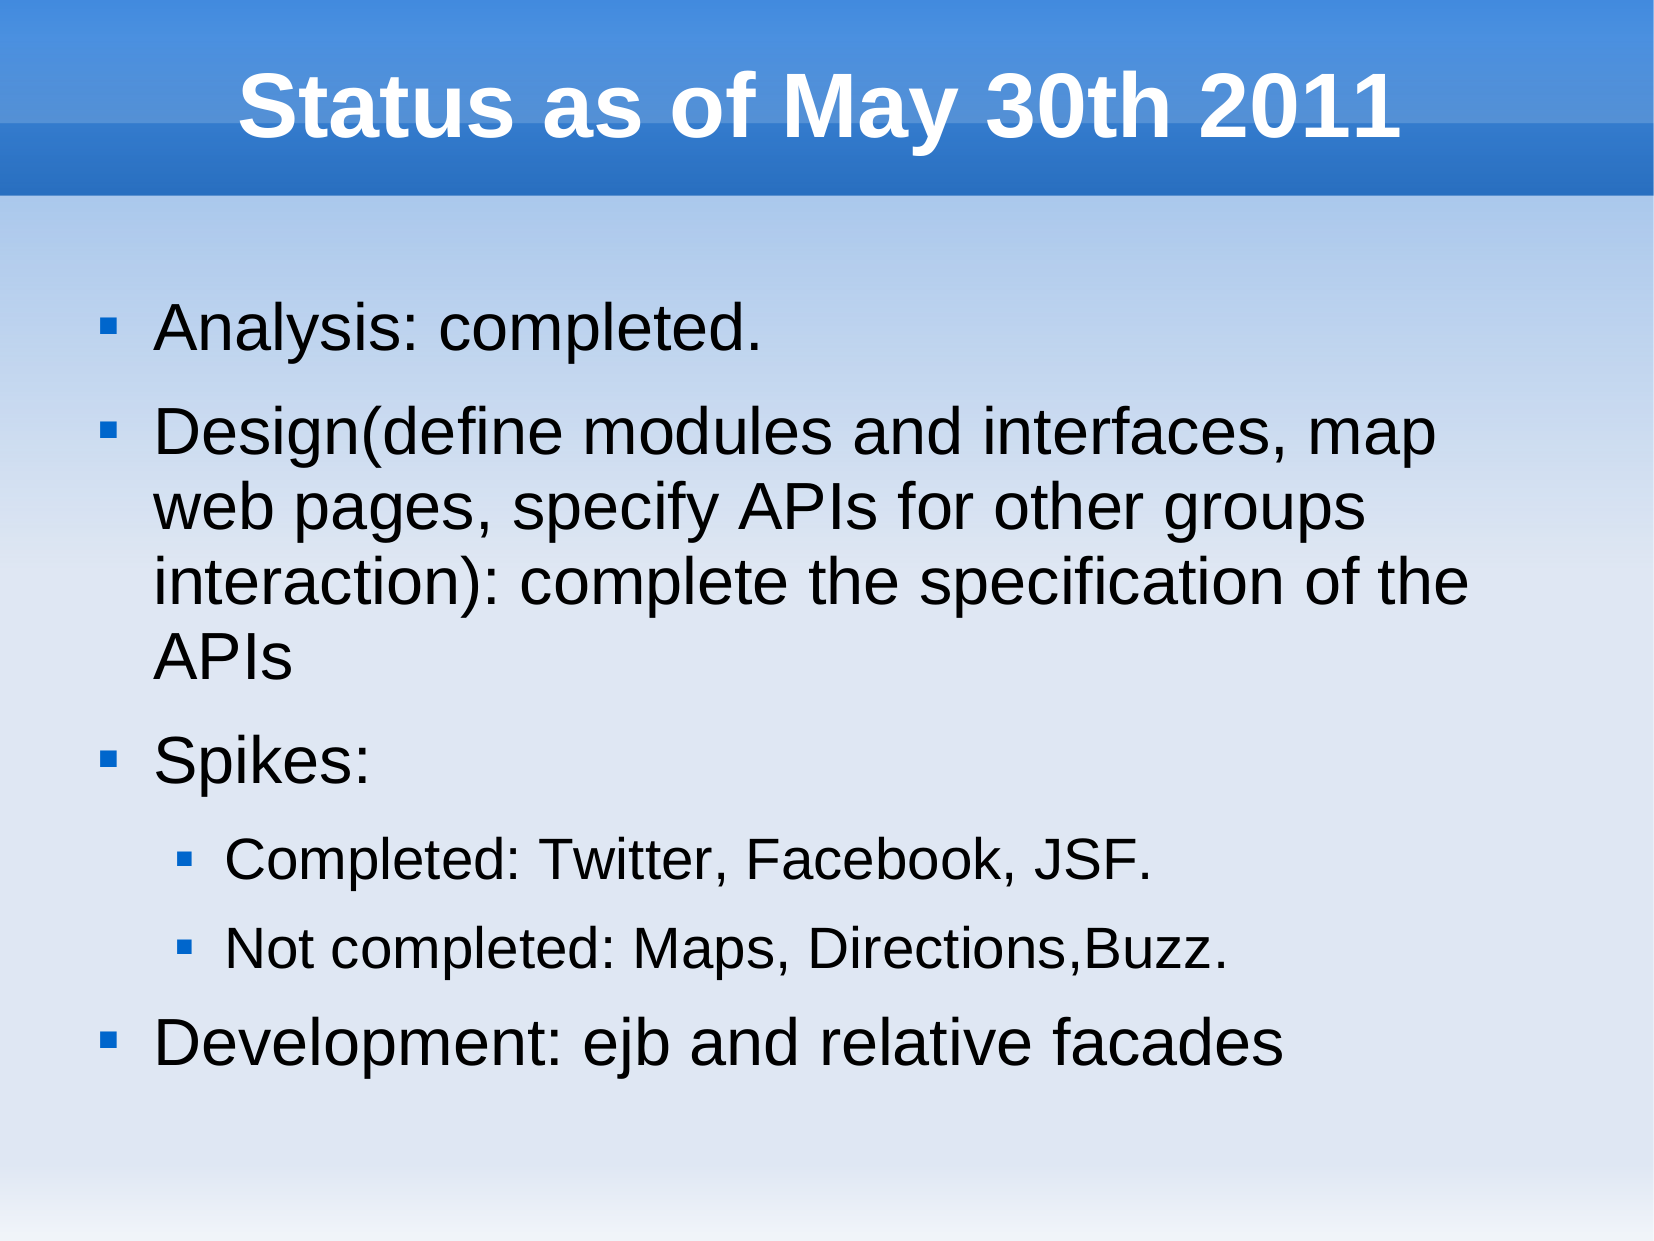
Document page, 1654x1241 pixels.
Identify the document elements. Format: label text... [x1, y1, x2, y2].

list Analysis: completed. Design(define modules and interfaces, map web pages, specify APIs for other groups interaction): complete the specification of the APIs Spikes: Completed: Twitter, Facebook, JSF. Not completed: Maps, Directions,Buzz. Development: ejb and relative facades [82, 290, 1571, 1124]
title Status as of May 30th 2011 [76, 0, 1565, 208]
picture [0, 0, 1654, 1241]
